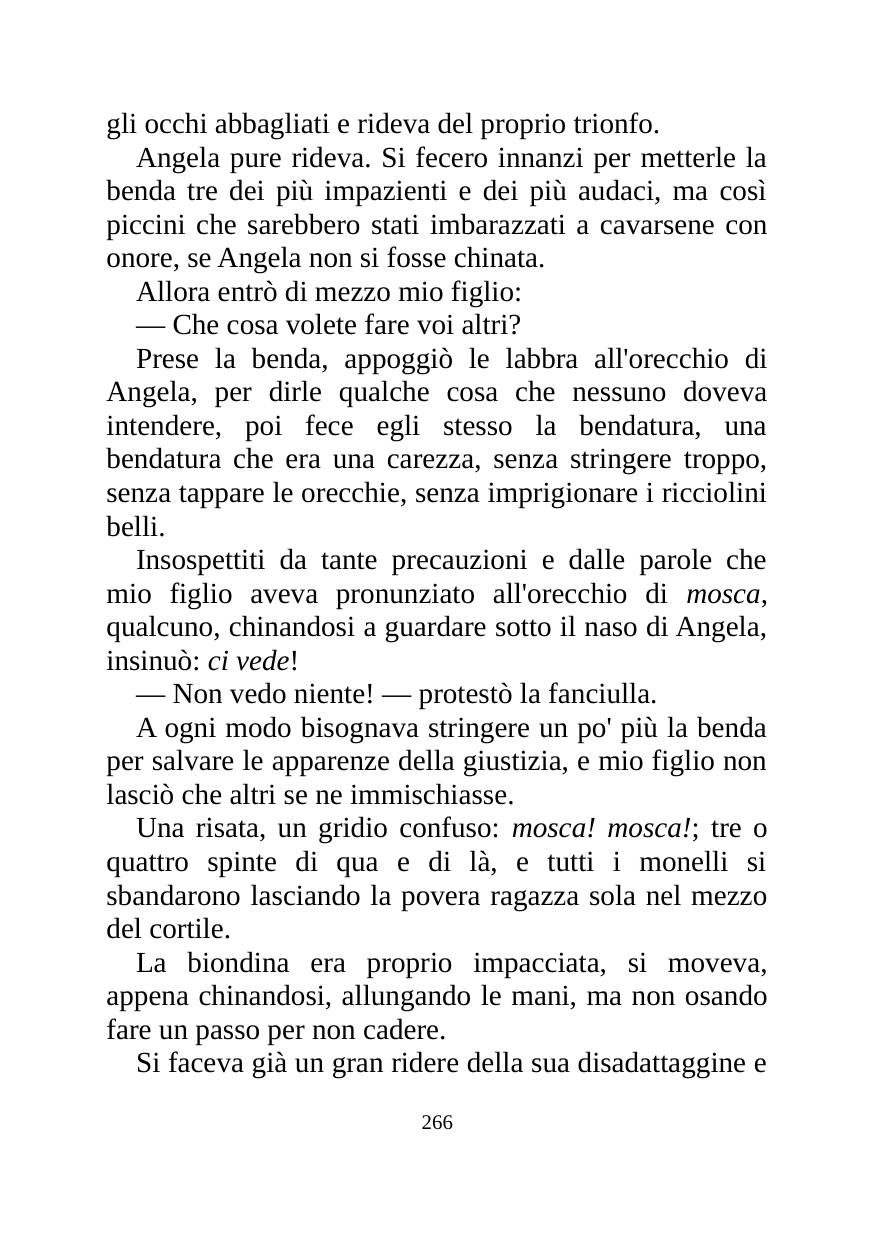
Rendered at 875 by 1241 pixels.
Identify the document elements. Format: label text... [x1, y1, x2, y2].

text Angela pure rideva. Si fecero innanzi per metterle la benda tre dei più impazienti e dei più audaci, ma così piccini che sarebbero stati imbarazzati a cavarsene con onore, se Angela non si fosse chinata. [106, 140, 768, 274]
text — Che cosa volete fare voi altri? [106, 307, 768, 341]
text Insospettiti da tante precauzioni e dalle parole che mio figlio aveva pronunziato all'orecchio di mosca, qualcuno, chinandosi a guardare sotto il naso di Angela, insinuò: ci vede! [106, 542, 768, 676]
text La biondina era proprio impacciata, si moveva, appena chinandosi, allungando le mani, ma non osando fare un passo per non cadere. [106, 945, 768, 1045]
text gli occhi abbagliati e rideva del proprio trionfo. [106, 106, 768, 140]
text Prese la benda, appoggiò le labbra all'orecchio di Angela, per dirle qualche cosa che nessuno doveva intendere, poi fece egli stesso la bendatura, una bendatura che era una carezza, senza stringere troppo, senza tappare le orecchie, senza imprigionare i ricciolini belli. [106, 341, 768, 542]
text A ogni modo bisognava stringere un po' più la benda per salvare le apparenze della giustizia, e mio figlio non lasciò che altri se ne immischiasse. [106, 710, 768, 811]
text Una risata, un gridio confuso: mosca! mosca!; tre o quattro spinte di qua e di là, e tutti i monelli si sbandarono lasciando la povera ragazza sola nel mezzo del cortile. [106, 811, 768, 945]
text Si faceva già un gran ridere della sua disadattaggine e [106, 1045, 768, 1079]
text Allora entrò di mezzo mio figlio: [106, 274, 768, 307]
text — Non vedo niente! — protestò la fanciulla. [106, 676, 768, 710]
